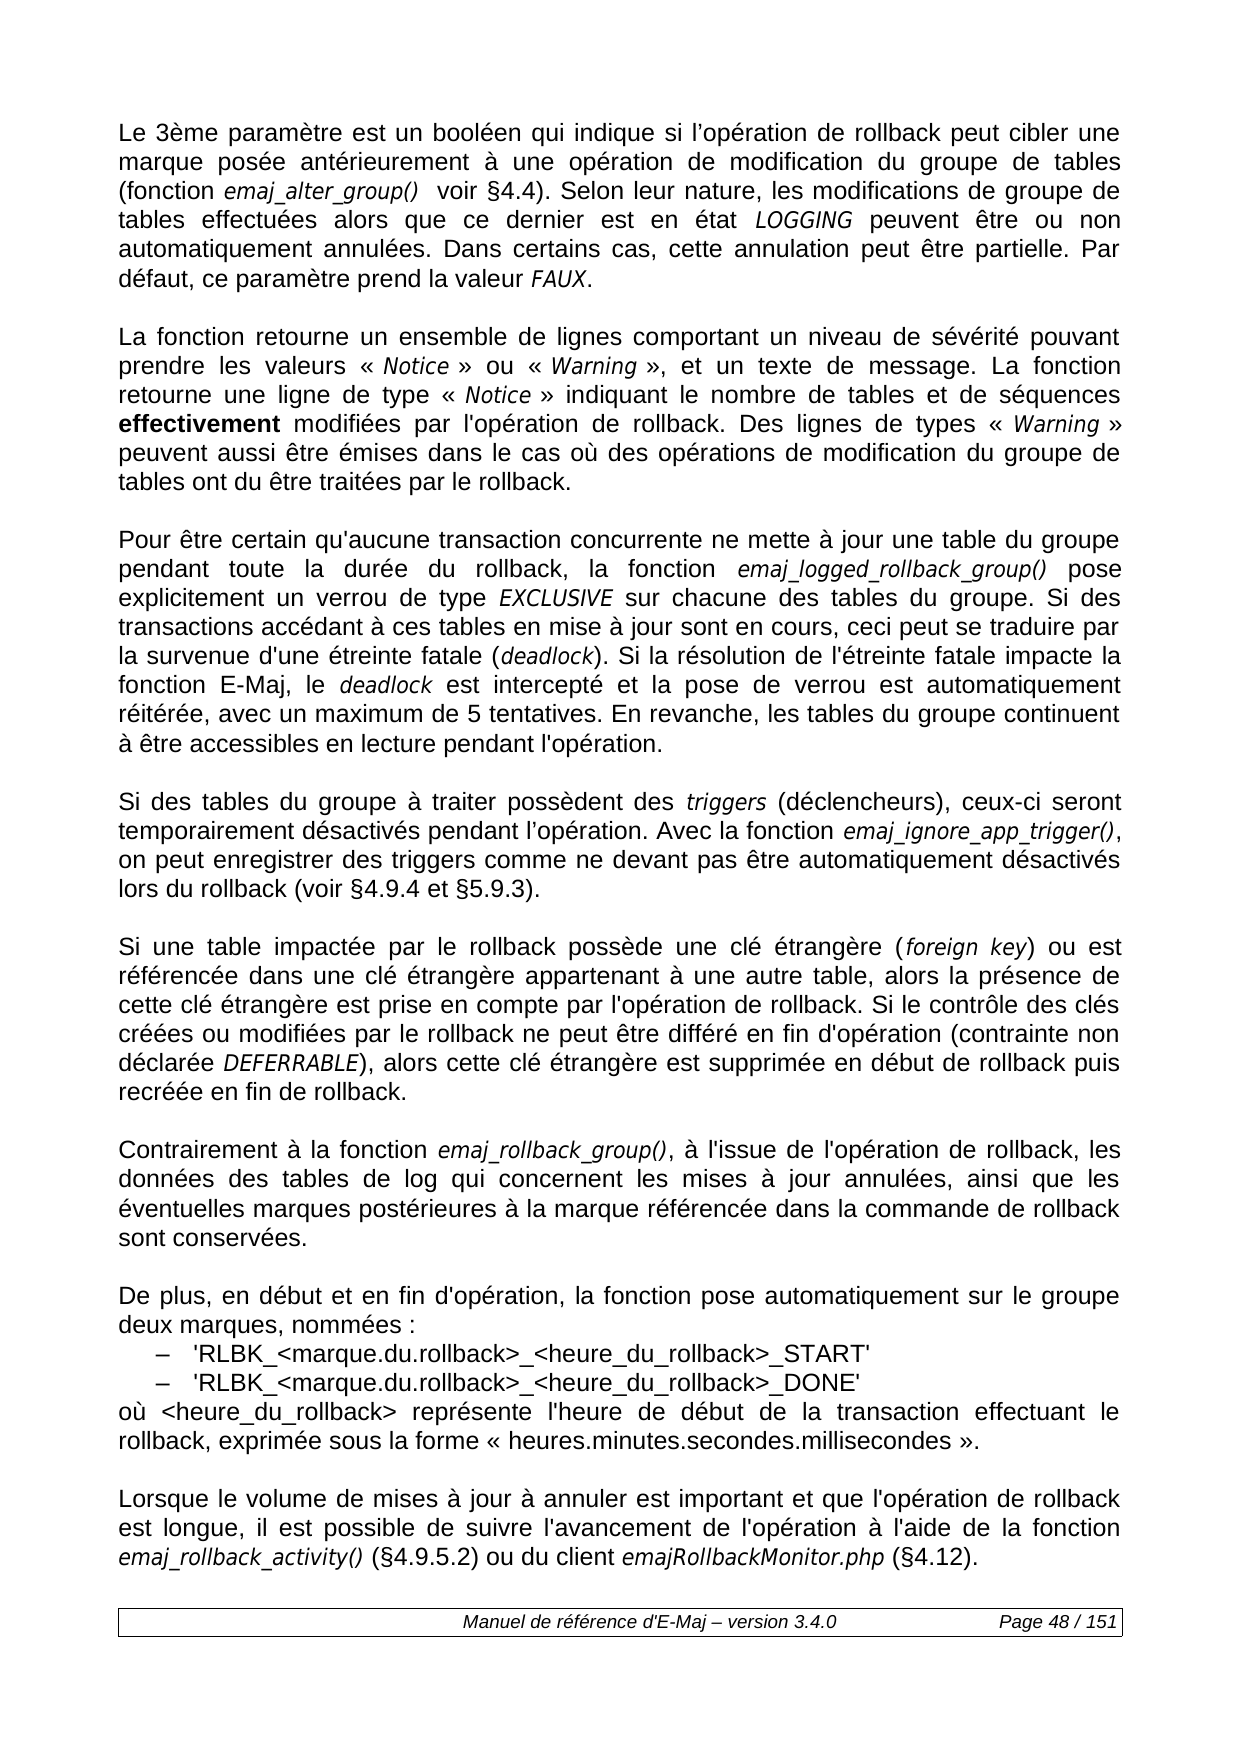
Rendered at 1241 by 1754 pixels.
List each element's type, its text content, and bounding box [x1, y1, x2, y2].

text Lorsque le volume de mises à jour à annuler est important et que l'opération de rollback est longue, il est possible de suivre l'avancement de l'opération à l'aide de la fonction emaj_rollback_activity() (§4.9.5.2) ou du client emajRollbackMonitor.php (§4.12). [118, 1484, 1122, 1571]
text Contrairement à la fonction emaj_rollback_group(), à l'issue de l'opération de rollback, les données des tables de log qui concernent les mises à jour annulées, ainsi que les éventuelles marques postérieures à la marque référencée dans la commande de rollback sont conservées. [118, 1135, 1122, 1252]
list 'RLBK_<marque.du.rollback>_<heure_du_rollback>_DONE' [156, 1368, 1122, 1397]
text Si une table impactée par le rollback possède une clé étrangère (foreign key) ou est référencée dans une clé étrangère appartenant à une autre table, alors la présence de cette clé étrangère est prise en compte par l'opération de rollback. Si le contrôle des clés créées ou modifiées par le rollback ne peut être différé en fin d'opération (contrainte non déclarée DEFERRABLE), alors cette clé étrangère est supprimée en début de rollback puis recréée en fin de rollback. [118, 932, 1122, 1106]
text De plus, en début et en fin d'opération, la fonction pose automatiquement sur le groupe deux marques, nommées : [118, 1281, 1122, 1339]
text Si des tables du groupe à traiter possèdent des triggers (déclencheurs), ceux-ci seront temporairement désactivés pendant l’opération. Avec la fonction emaj_ignore_app_trigger(), on peut enregistrer des triggers comme ne devant pas être automatiquement désactivés lors du rollback (voir §4.9.4 et §5.9.3). [118, 787, 1122, 903]
text où <heure_du_rollback> représente l'heure de début de la transaction effectuant le rollback, exprimée sous la forme « heures.minutes.secondes.millisecondes ». [118, 1397, 1122, 1455]
text Pour être certain qu'aucune transaction concurrente ne mette à jour une table du groupe pendant toute la durée du rollback, la fonction emaj_logged_rollback_group() pose explicitement un verrou de type EXCLUSIVE sur chacune des tables du groupe. Si des transactions accédant à ces tables en mise à jour sont en cours, ceci peut se traduire par la survenue d'une étreinte fatale (deadlock). Si la résolution de l'étreinte fatale impacte la fonction E-Maj, le deadlock est intercepté et la pose de verrou est automatiquement réitérée, avec un maximum de 5 tentatives. En revanche, les tables du groupe continuent à être accessibles en lecture pendant l'opération. [118, 525, 1122, 757]
list 'RLBK_<marque.du.rollback>_<heure_du_rollback>_START' [156, 1339, 1122, 1368]
text Le 3ème paramètre est un booléen qui indique si l’opération de rollback peut cibler une marque posée antérieurement à une opération de modification du groupe de tables (fonction emaj_alter_group() voir §4.4). Selon leur nature, les modifications de groupe de tables effectuées alors que ce dernier est en état LOGGING peuvent être ou non automatiquement annulées. Dans certains cas, cette annulation peut être partielle. Par défaut, ce paramètre prend la valeur FAUX. [118, 118, 1122, 292]
text La fonction retourne un ensemble de lignes comportant un niveau de sévérité pouvant prendre les valeurs « Notice » ou « Warning », et un texte de message. La fonction retourne une ligne de type « Notice » indiquant le nombre de tables et de séquences effectivement modifiées par l'opération de rollback. Des lignes de types « Warning » peuvent aussi être émises dans le cas où des opérations de modification du groupe de tables ont du être traitées par le rollback. [118, 322, 1122, 496]
